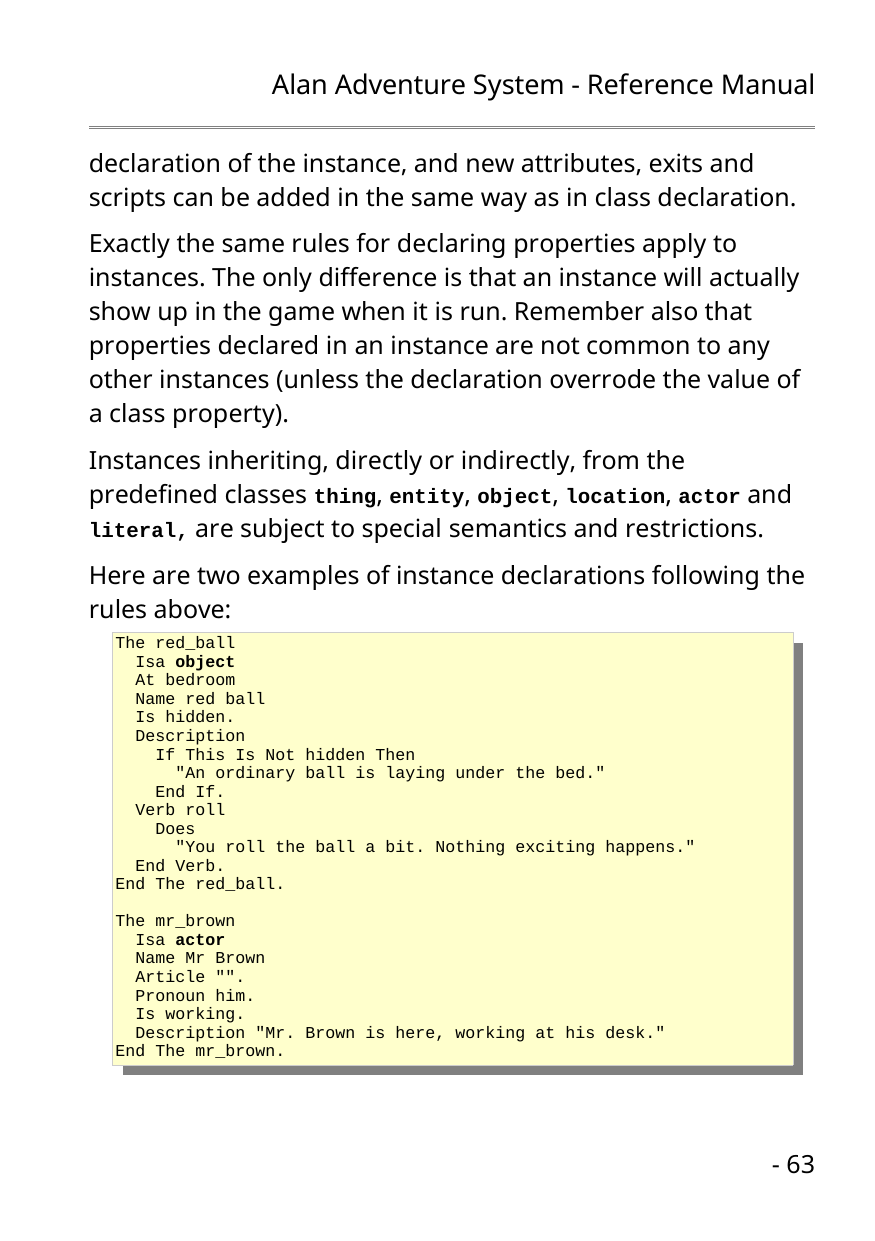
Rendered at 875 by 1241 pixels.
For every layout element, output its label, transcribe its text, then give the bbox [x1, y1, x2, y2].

text The red_ball Isa object At bedroom Name red ball Is hidden. Description If This Is Not hidden Then "An ordinary ball is laying under the bed." End If. Verb roll Does "You roll the ball a bit. Nothing exciting happens." End Verb. End The red_ball. The mr_brown Isa actor Name Mr Brown Article "". Pronoun him. Is working. Description "Mr. Brown is here, working at his desk." End The mr_brown. [113, 633, 793, 1065]
text Here are two examples of instance declarations following the rules above: [88, 558, 815, 626]
text Exactly the same rules for declaring properties apply to instances. The only difference is that an instance will actually show up in the game when it is run. Remember also that properties declared in an instance are not common to any other instances (unless the declaration overrode the value of a class property). [88, 226, 815, 430]
text declaration of the instance, and new attributes, exits and scripts can be added in the same way as in class declaration. [88, 146, 815, 213]
text Instances inheriting, directly or indirectly, from the predefined classes thing, entity, object, location, actor and literal, are subject to special semantics and restrictions. [88, 443, 815, 545]
